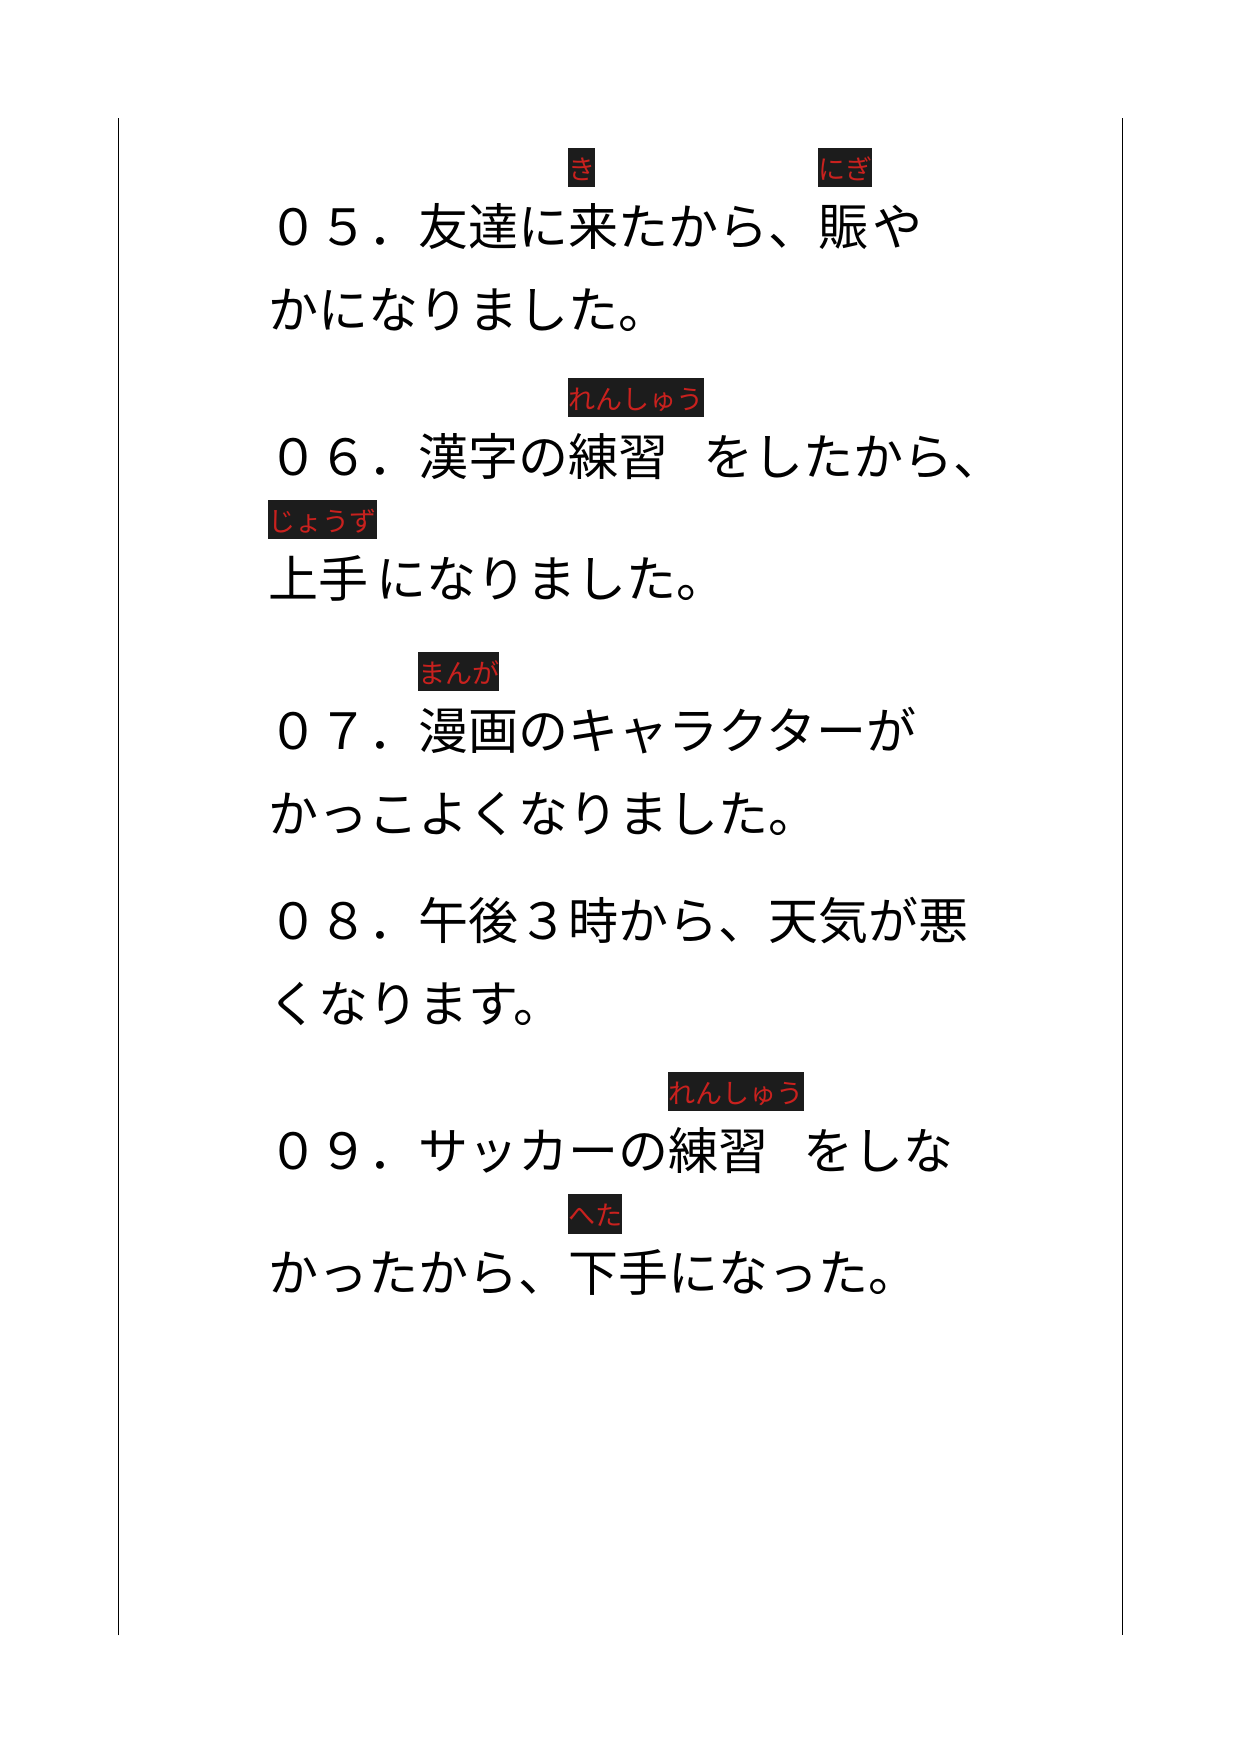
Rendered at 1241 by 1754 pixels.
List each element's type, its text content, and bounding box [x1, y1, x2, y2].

text ０６．漢字の練習れんしゅうをしたから、上手じょうずになりました。 [268, 378, 972, 612]
text ０５．友達に来きたから、賑にぎやかになりました。 [268, 148, 972, 343]
text ０９．サッカーの練習れんしゅうをしなかったから、下手へたになった。 [268, 1072, 972, 1306]
text ０７．漫画まんがのキャラクターがかっこよくなりました。 [268, 652, 972, 847]
text ０８．午後３時から、天気が悪くなります。 [268, 882, 972, 1037]
